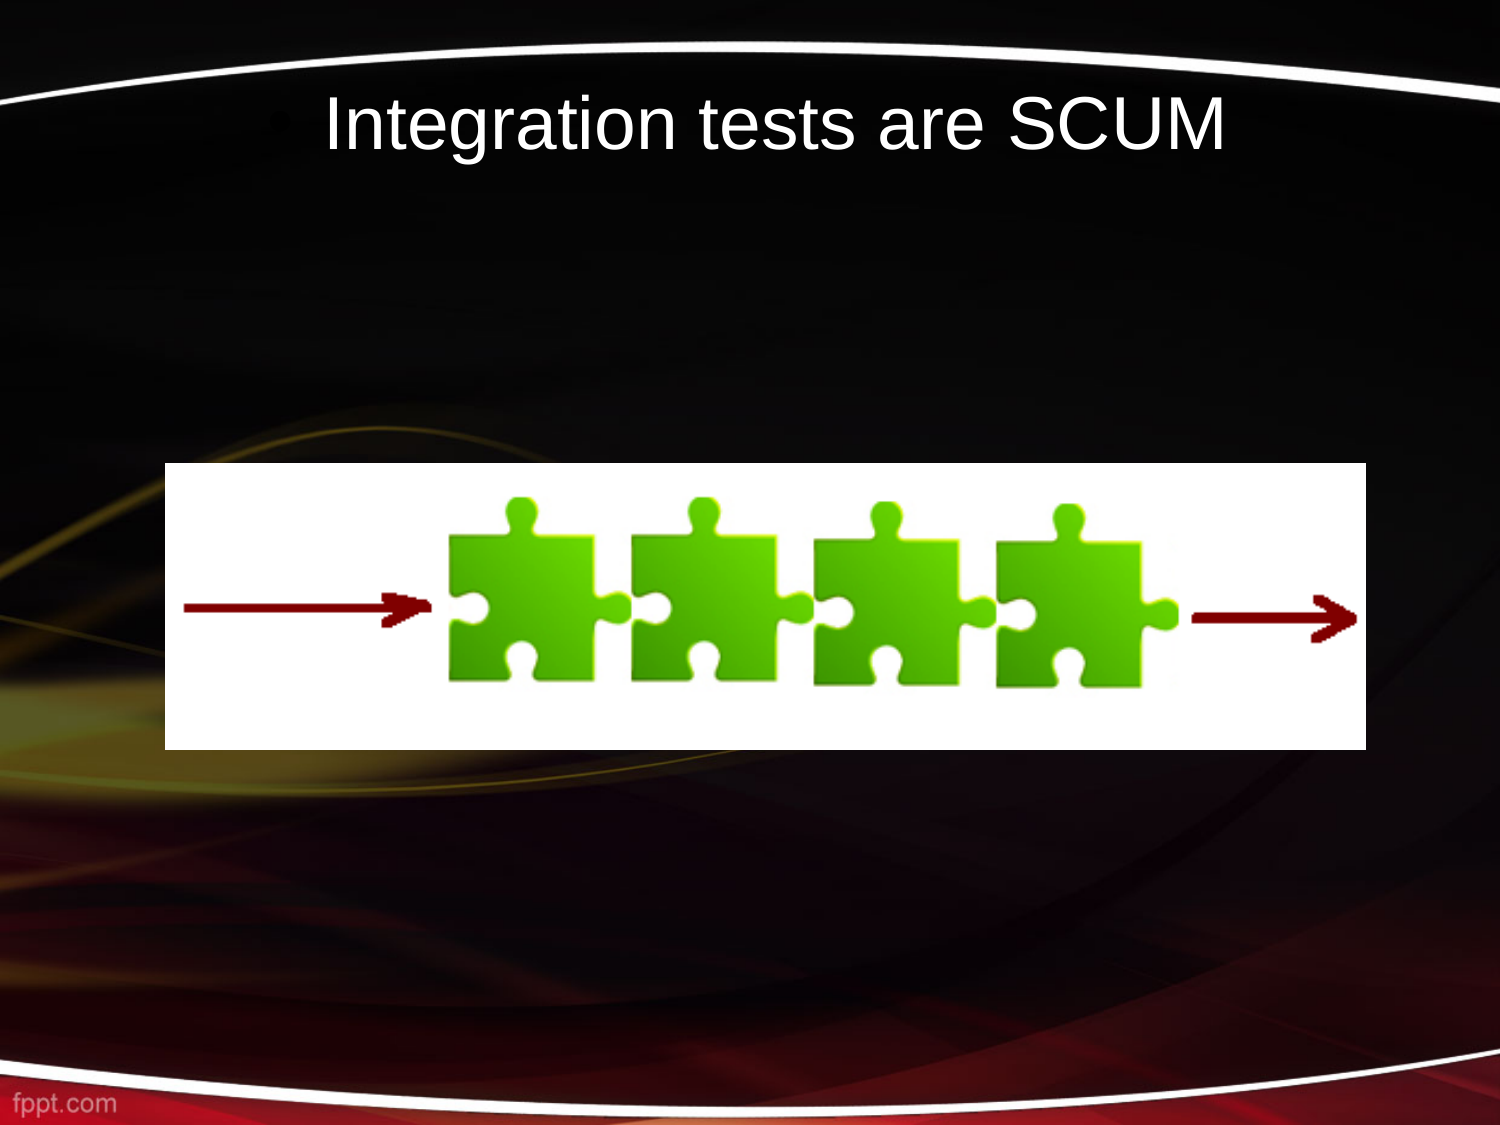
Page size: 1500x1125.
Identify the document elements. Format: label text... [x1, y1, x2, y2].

picture [0, 0, 1500, 1125]
list Integration tests are SCUM [90, 45, 1406, 196]
